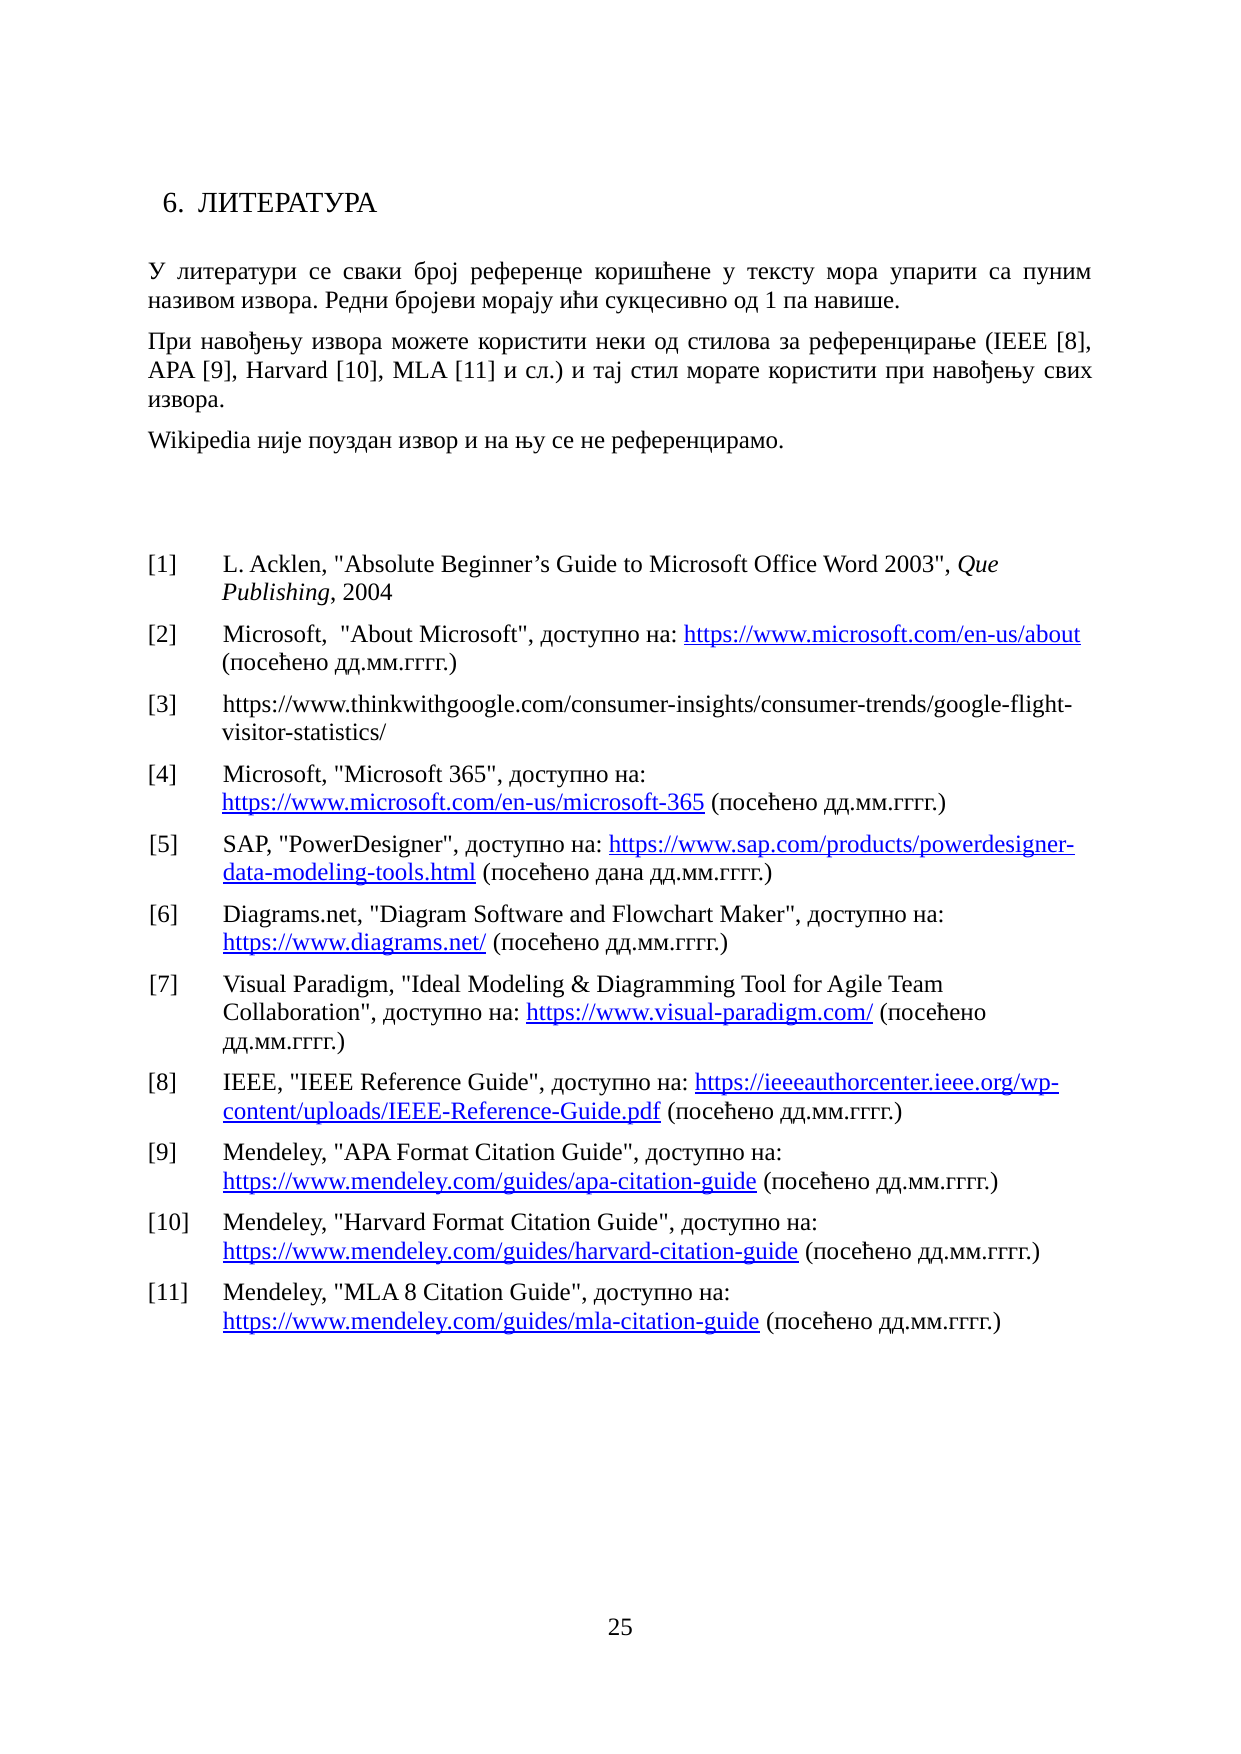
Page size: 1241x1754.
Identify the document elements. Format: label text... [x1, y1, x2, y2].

list Mendeley, "Harvard Format Citation Guide", доступно на: https://www.mendeley.com/guides/harvard-citation-guide (посећено дд.мм.гггг.) [148, 1207, 1092, 1265]
text Wikipedia није поуздан извор и на њу се не референцирамо. [148, 425, 1092, 454]
text У литератури се сваки број референце коришћене у тексту мора упарити са пуним називом извора. Редни бројеви морају ићи сукцесивно од 1 па навише. [148, 256, 1092, 314]
list Mendeley, "APA Format Citation Guide", доступно на: https://www.mendeley.com/guides/apa-citation-guide (посећено дд.мм.гггг.) [148, 1137, 1092, 1195]
list IEEE, "IEEE Reference Guide", доступно на: https://ieeeauthorcenter.ieee.org/wp-content/uploads/IEEE-Reference-Guide.pdf (посећено дд.мм.гггг.) [148, 1067, 1092, 1125]
list SAP, "PowerDesigner", доступно на: https://www.sap.com/products/powerdesigner-data-modeling-tools.html (посећено дана дд.мм.гггг.) [149, 829, 1092, 886]
list Mendeley, "MLA 8 Citation Guide", доступно на: https://www.mendeley.com/guides/mla-citation-guide (посећено дд.мм.гггг.) [148, 1277, 1092, 1335]
list Microsoft, "Microsoft 365", доступно на: https://www.microsoft.com/en-us/microsoft-365 (посећено дд.мм.гггг.) [148, 759, 1092, 816]
list Visual Paradigm, "Ideal Modeling & Diagramming Tool for Agile Team Collaboration", доступно на: https://www.visual-paradigm.com/ (посећено дд.мм.гггг.) [149, 969, 1092, 1055]
list https://www.thinkwithgoogle.com/consumer-insights/consumer-trends/google-flight-visitor-statistics/ [148, 689, 1092, 746]
list L. Acklen, "Absolute Beginner’s Guide to Microsoft Office Word 2003", Que Publishing, 2004 [148, 549, 1092, 606]
list Diagrams.net, "Diagram Software and Flowchart Maker", доступно на: https://www.diagrams.net/ (посећено дд.мм.гггг.) [149, 899, 1092, 956]
list Microsoft, "About Microsoft", доступно на: https://www.microsoft.com/en-us/about (посећено дд.мм.гггг.) [148, 619, 1092, 676]
text При навођењу извора можете користити неки од стилова за референцирање (IEEE [8], APA [9], Harvard [10], MLA [11] и сл.) и тај стил морате користити при навођењу свих извора. [148, 326, 1092, 412]
subtitle ЛИТЕРАТУРА [162, 185, 1078, 219]
